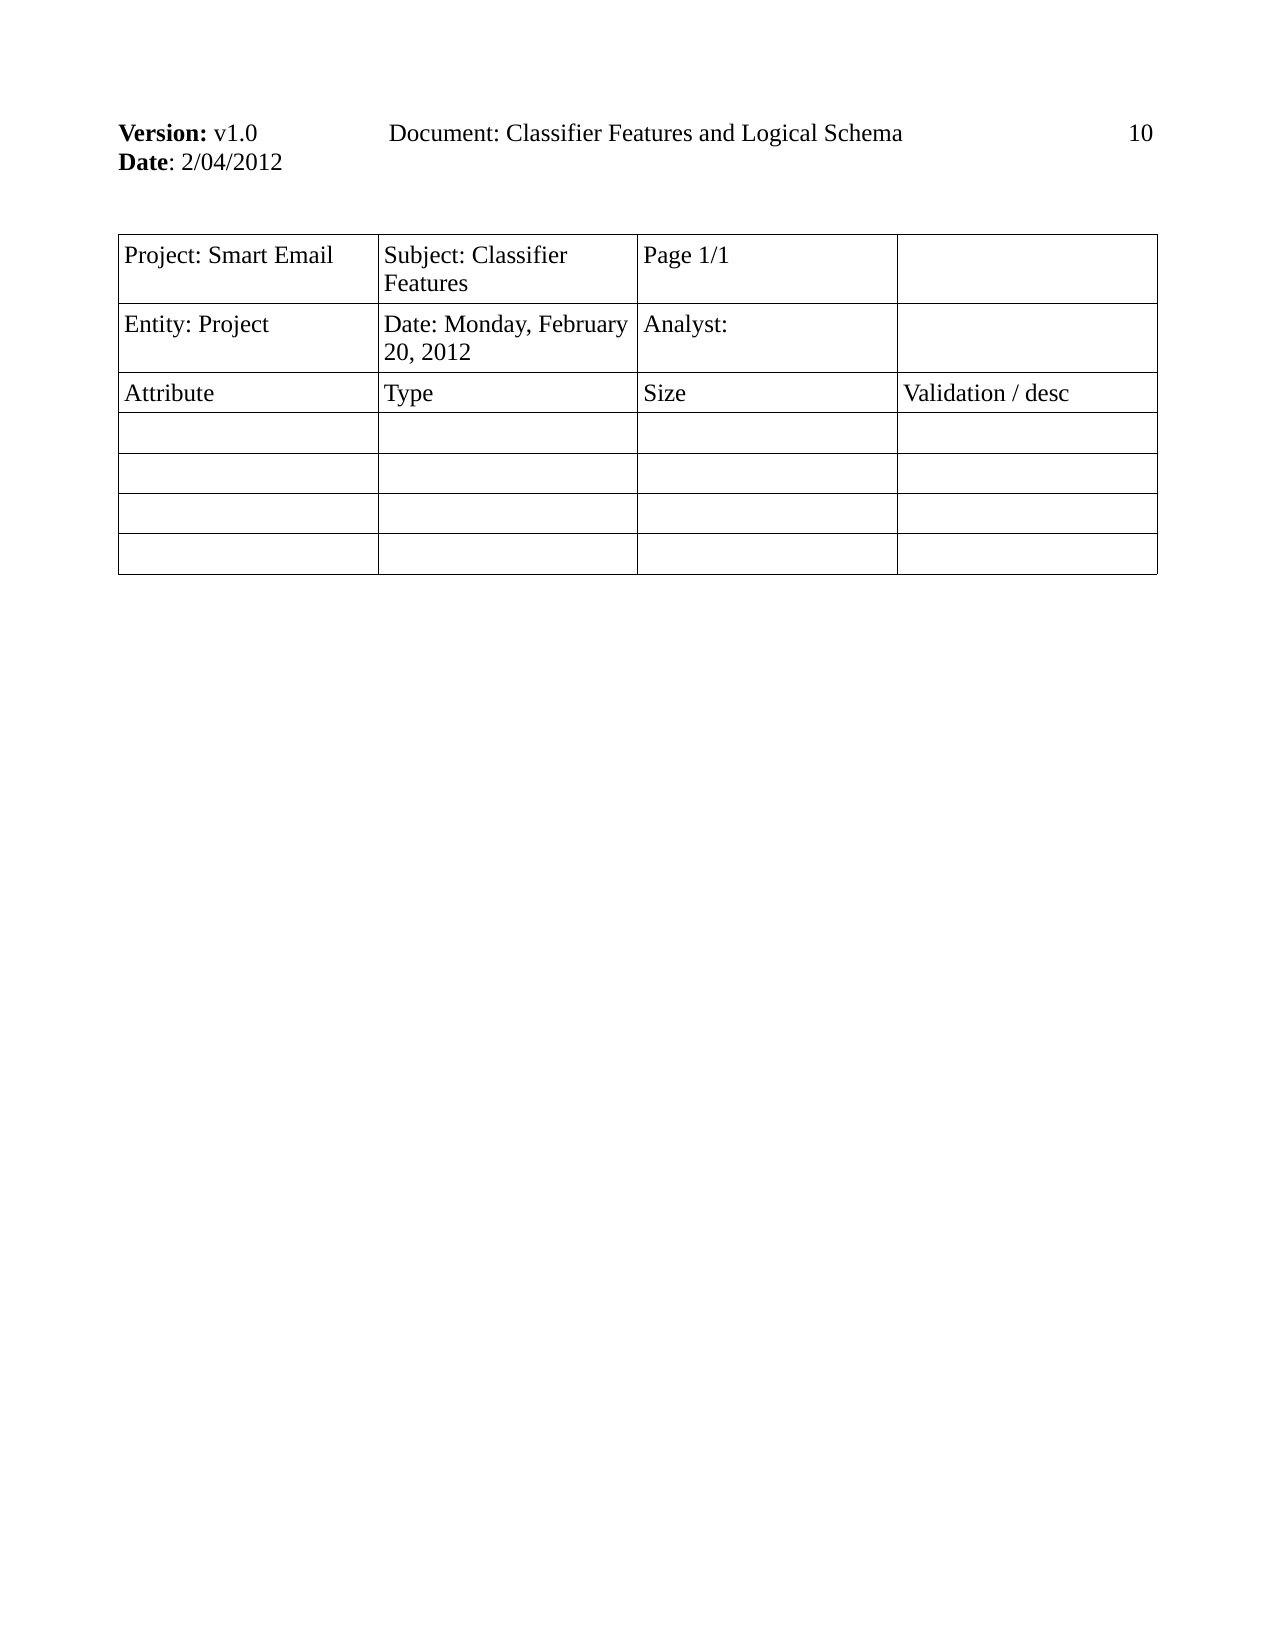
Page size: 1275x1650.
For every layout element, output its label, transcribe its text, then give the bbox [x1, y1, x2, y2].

table_cell [379, 494, 637, 533]
table_cell [638, 534, 897, 573]
table_cell [638, 494, 897, 533]
table_cell Size [638, 373, 897, 412]
table_cell [898, 534, 1157, 573]
table_cell [379, 454, 637, 493]
table_cell [898, 494, 1157, 533]
table_cell Date: Monday, February 20, 2012 [379, 304, 637, 372]
table_cell [379, 534, 637, 573]
table_cell [638, 454, 897, 493]
table_cell [119, 454, 378, 493]
table_cell Validation / desc [898, 373, 1157, 412]
table_cell Entity: Project [119, 304, 378, 372]
table_cell [119, 534, 378, 573]
table_cell Type [379, 373, 637, 412]
table_header Page 1/1 [638, 235, 897, 303]
table_header Project: Smart Email [119, 235, 378, 303]
table_cell [898, 413, 1157, 453]
table_cell Analyst: [638, 304, 897, 372]
table_cell [898, 304, 1157, 372]
table_cell [119, 413, 378, 453]
table_cell [379, 413, 637, 453]
table_cell [119, 494, 378, 533]
table_header [898, 235, 1157, 303]
table_cell Attribute [119, 373, 378, 412]
table_header Subject: Classifier Features [379, 235, 637, 303]
table_cell [638, 413, 897, 453]
table_cell [898, 454, 1157, 493]
